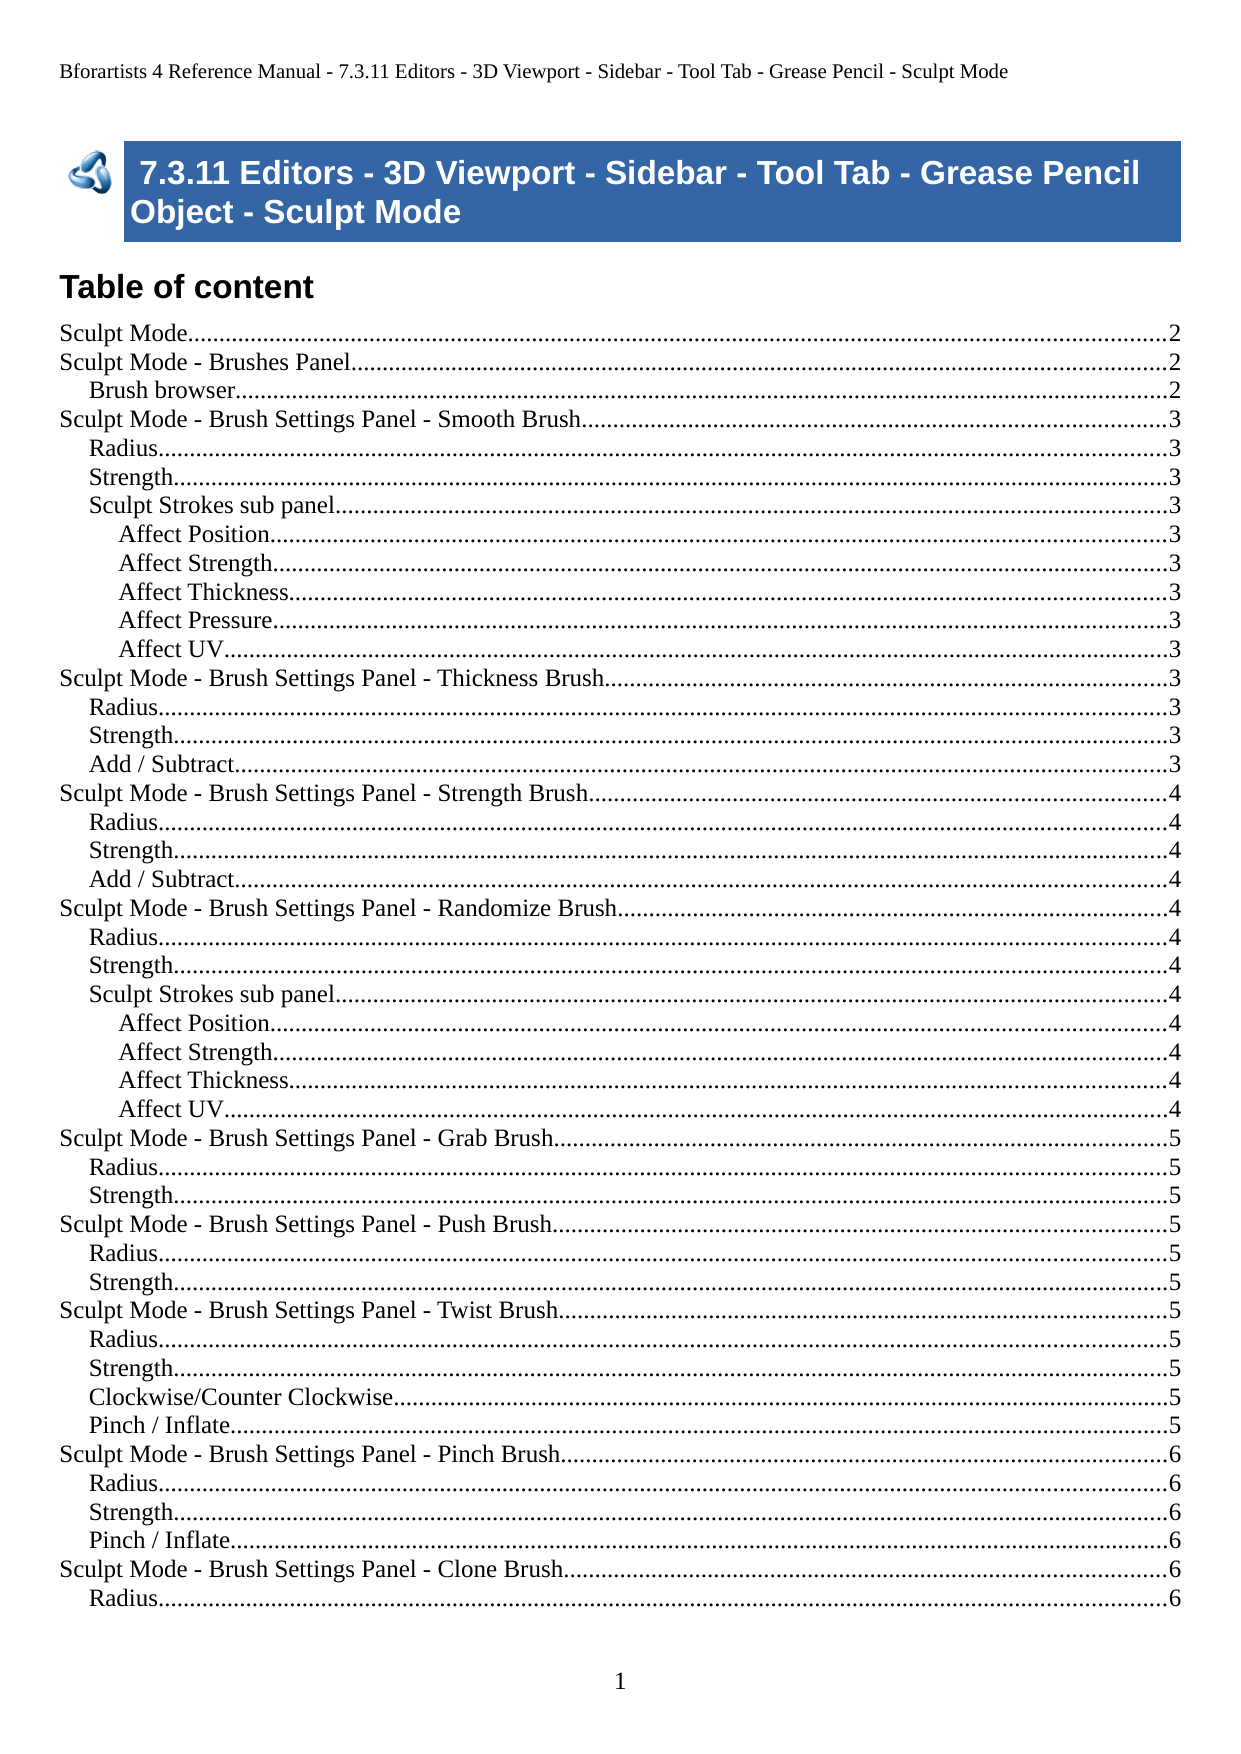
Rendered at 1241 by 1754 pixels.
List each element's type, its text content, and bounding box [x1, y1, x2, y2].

text Sculpt Mode - Brush Settings Panel - Randomize Brush 4 [59, 893, 1181, 922]
text Strength 5 [88, 1267, 1181, 1295]
text Strength 3 [88, 720, 1181, 749]
text Pinch / Inflate 6 [88, 1525, 1181, 1554]
table_header [59, 141, 124, 242]
text Strength 4 [88, 835, 1181, 864]
text Affect Pressure 3 [118, 605, 1181, 634]
text Sculpt Strokes sub panel 3 [88, 490, 1181, 519]
text Strength 6 [88, 1497, 1181, 1525]
text Radius 3 [88, 433, 1181, 462]
text Strength 5 [88, 1353, 1181, 1382]
text Radius 5 [88, 1152, 1181, 1180]
text Affect Strength 4 [118, 1037, 1181, 1065]
text Sculpt Mode - Brush Settings Panel - Twist Brush 5 [59, 1295, 1181, 1324]
text Strength 5 [88, 1180, 1181, 1209]
text Affect Position 4 [118, 1008, 1181, 1037]
text Affect UV 3 [118, 634, 1181, 663]
table_header 7.3.11 Editors - 3D Viewport - Sidebar - Tool Tab - Grease Pencil Object - Sculpt Mode [124, 141, 1181, 242]
text Affect Position 3 [118, 519, 1181, 548]
text Sculpt Mode - Brush Settings Panel - Push Brush 5 [59, 1209, 1181, 1238]
text Pinch / Inflate 5 [88, 1410, 1181, 1439]
text Affect Strength 3 [118, 548, 1181, 577]
text Sculpt Mode 2 [59, 318, 1181, 347]
text Radius 5 [88, 1324, 1181, 1353]
text Strength 3 [88, 462, 1181, 490]
text Sculpt Mode - Brush Settings Panel - Thickness Brush 3 [59, 663, 1181, 692]
text Affect Thickness 4 [118, 1065, 1181, 1094]
text Sculpt Mode - Brushes Panel 2 [59, 347, 1181, 375]
text Radius 6 [88, 1583, 1181, 1612]
text Sculpt Mode - Brush Settings Panel - Strength Brush 4 [59, 778, 1181, 807]
text Brush browser 2 [88, 375, 1181, 404]
text Sculpt Strokes sub panel 4 [88, 979, 1181, 1008]
picture [65, 147, 114, 197]
text Strength 4 [88, 950, 1181, 979]
text Sculpt Mode - Brush Settings Panel - Pinch Brush 6 [59, 1439, 1181, 1468]
subtitle Table of content [59, 267, 1181, 305]
text Radius 3 [88, 692, 1181, 720]
text Sculpt Mode - Brush Settings Panel - Grab Brush 5 [59, 1123, 1181, 1152]
text Add / Subtract 4 [88, 864, 1181, 893]
text Radius 5 [88, 1238, 1181, 1267]
text Affect UV 4 [118, 1094, 1181, 1123]
text Sculpt Mode - Brush Settings Panel - Smooth Brush 3 [59, 404, 1181, 433]
text Clockwise/Counter Clockwise 5 [88, 1382, 1181, 1410]
text Add / Subtract 3 [88, 749, 1181, 778]
text Radius 4 [88, 922, 1181, 950]
text Affect Thickness 3 [118, 577, 1181, 605]
text Radius 4 [88, 807, 1181, 835]
text Radius 6 [88, 1468, 1181, 1497]
text Sculpt Mode - Brush Settings Panel - Clone Brush 6 [59, 1554, 1181, 1583]
